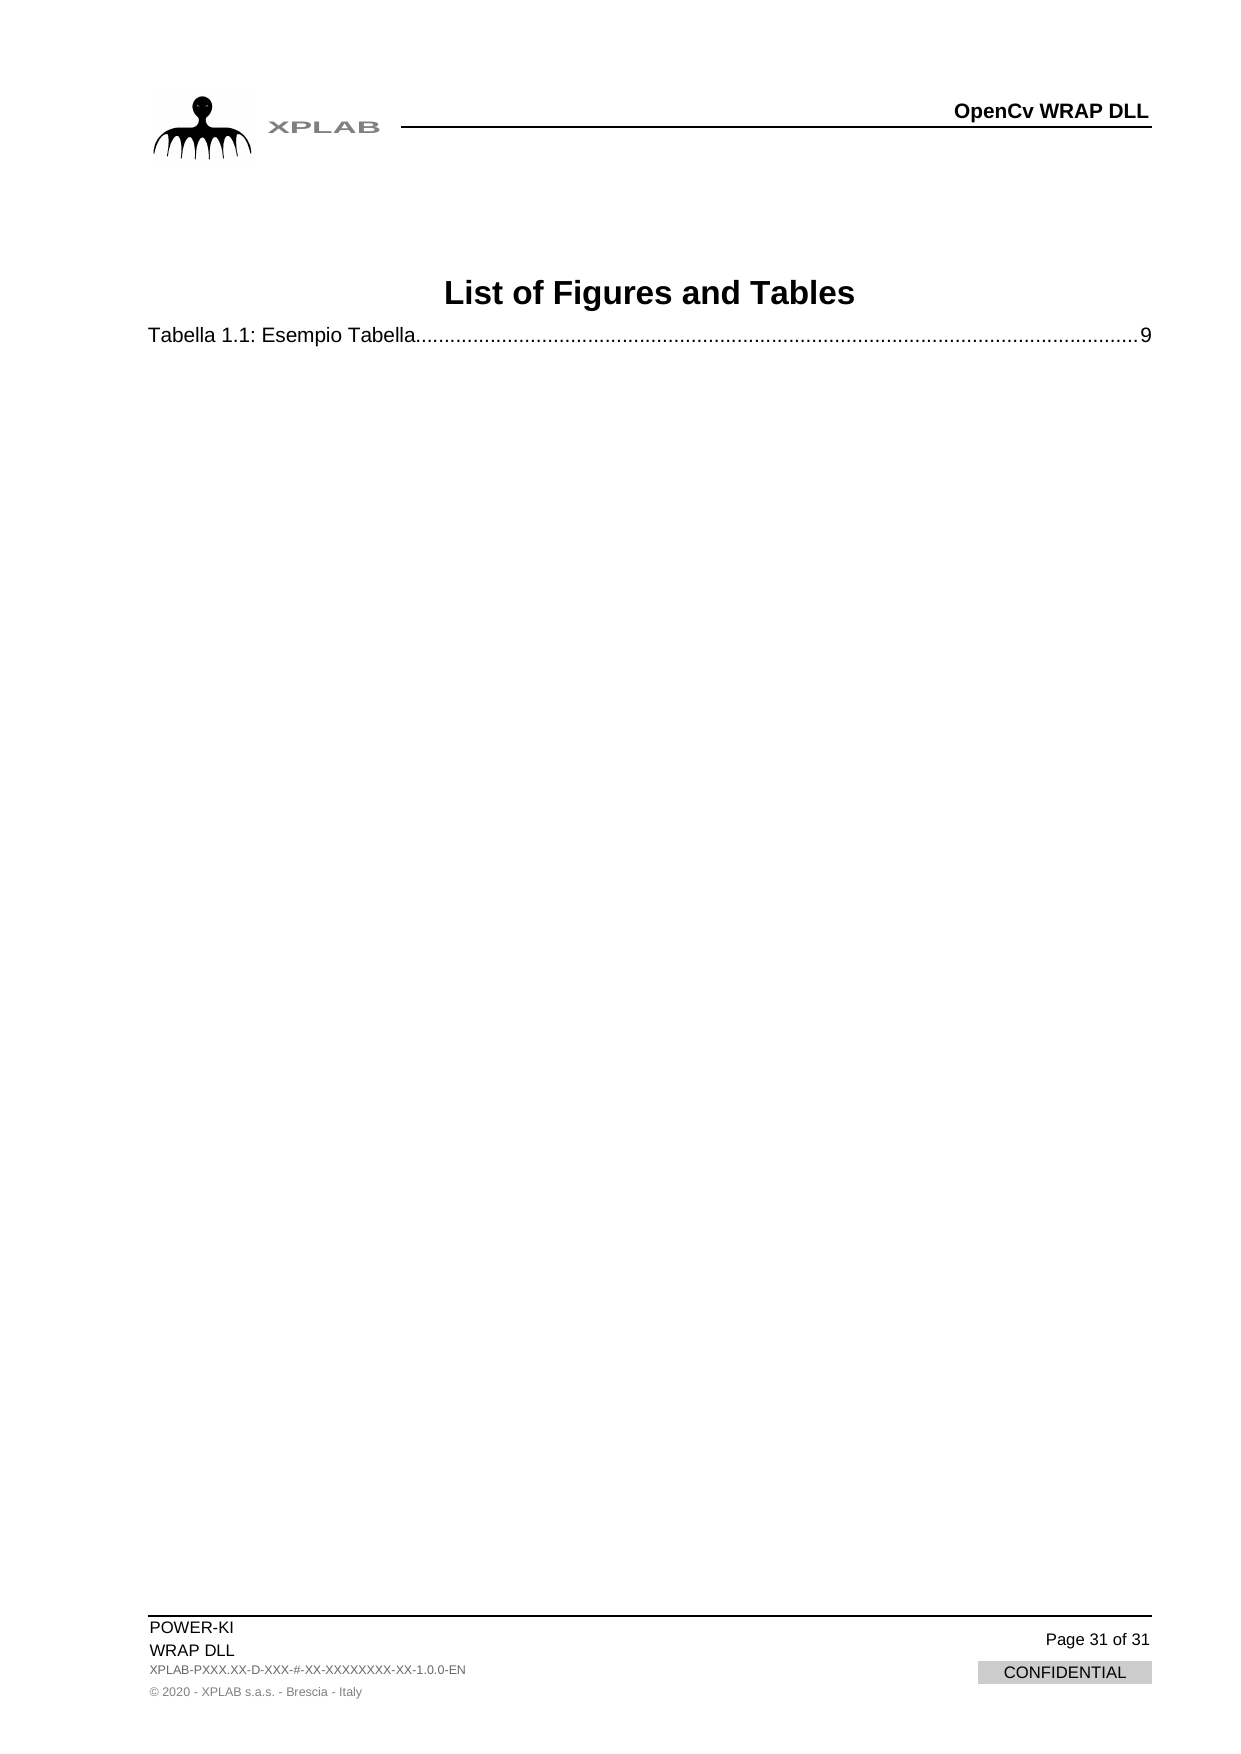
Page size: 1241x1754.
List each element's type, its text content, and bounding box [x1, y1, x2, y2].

text Tabella 1.1: Esempio Tabella 9 [148, 324, 1152, 347]
subtitle List of Figures and Tables [148, 274, 1152, 311]
picture [150, 91, 255, 163]
